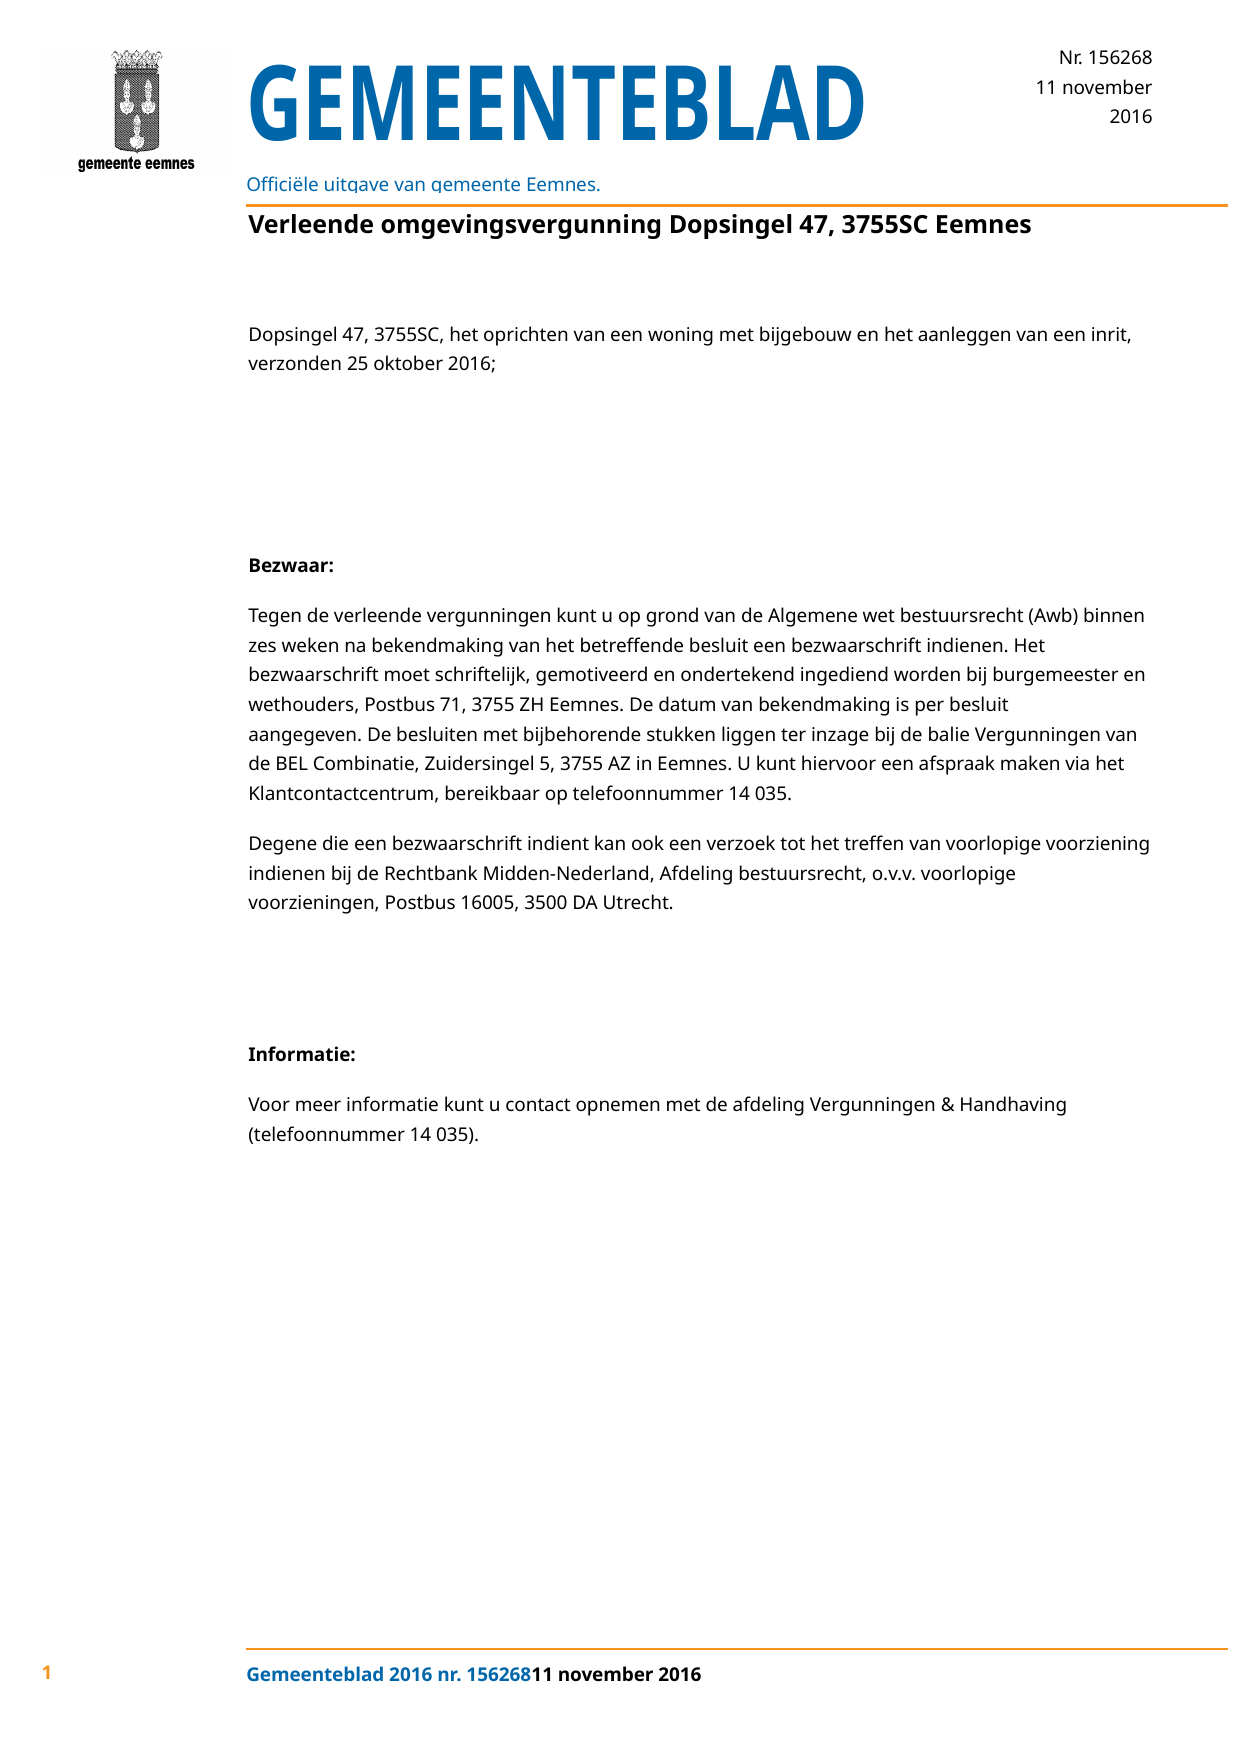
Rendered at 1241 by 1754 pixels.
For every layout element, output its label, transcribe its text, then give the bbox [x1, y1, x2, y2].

text Degene die een bezwaarschrift indient kan ook een verzoek tot het treffen van voorlopige voorziening indienen bij de Rechtbank Midden-Nederland, Afdeling bestuursrecht, o.v.v. voorlopige voorzieningen, Postbus 16005, 3500 DA Utrecht. [248, 830, 1152, 915]
text Tegen de verleende vergunningen kunt u op grond van de Algemene wet bestuursrecht (Awb) binnen zes weken na bekendmaking van het betreffende besluit een bezwaarschrift indienen. Het bezwaarschrift moet schriftelijk, gemotiveerd en ondertekend ingediend worden bij burgemeester en wethouders, Postbus 71, 3755 ZH Eemnes. De datum van bekendmaking is per besluit aangegeven. De besluiten met bijbehorende stukken liggen ter inzage bij de balie Vergunningen van de BEL Combinatie, Zuidersingel 5, 3755 AZ in Eemnes. U kunt hiervoor een afspraak maken via het Klantcontactcentrum, bereikbaar op telefoonnummer 14 035. [248, 602, 1152, 806]
text Voor meer informatie kunt u contact opnemen met de afdeling Vergunningen & Handhaving (telefoonnummer 14 035). [248, 1091, 1152, 1146]
text Bezwaar: [248, 552, 1152, 578]
text Verleende omgevingsvergunning Dopsingel 47, 3755SC Eemnes [248, 207, 1152, 241]
text Informatie: [248, 1041, 1152, 1066]
picture [41, 47, 231, 172]
text Dopsingel 47, 3755SC, het oprichten van een woning met bijgebouw en het aanleggen van een inrit, verzonden 25 oktober 2016; [248, 321, 1152, 376]
